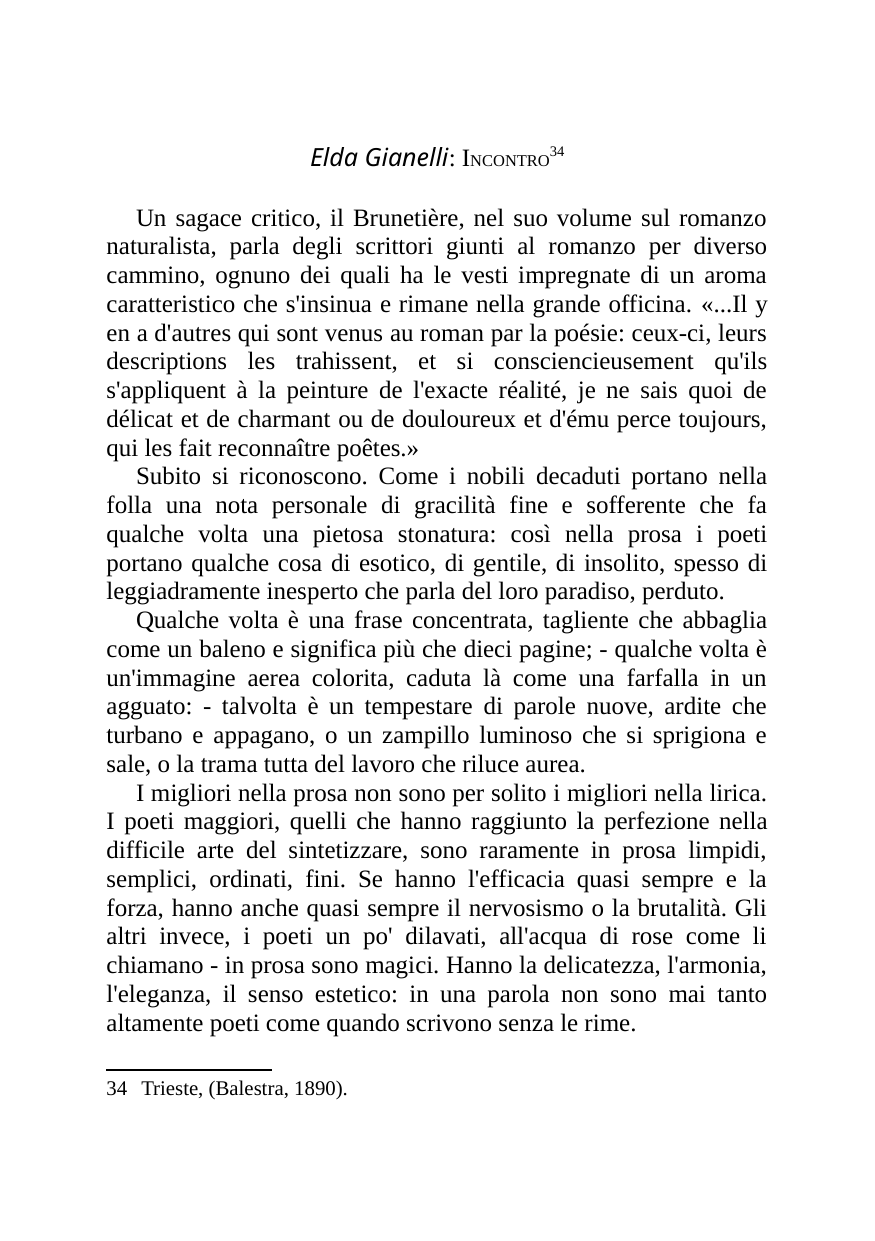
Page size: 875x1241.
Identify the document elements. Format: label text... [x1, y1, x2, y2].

text Trieste, (Balestra, 1890). [106, 1076, 768, 1100]
text Qualche volta è una frase concentrata, tagliente che abbaglia come un baleno e significa più che dieci pagine; - qualche volta è un'immagine aerea colorita, caduta là come una farfalla in un agguato: - talvolta è un tempestare di parole nuove, ardite che turbano e appagano, o un zampillo luminoso che si sprigiona e sale, o la trama tutta del lavoro che riluce aurea. [106, 605, 768, 778]
text I migliori nella prosa non sono per solito i migliori nella lirica. I poeti maggiori, quelli che hanno raggiunto la perfezione nella difficile arte del sintetizzare, sono raramente in prosa limpidi, semplici, ordinati, fini. Se hanno l'efficacia quasi sempre e la forza, hanno anche quasi sempre il nervosismo o la brutalità. Gli altri invece, i poeti un po' dilavati, all'acqua di rose come li chiamano - in prosa sono magici. Hanno la delicatezza, l'armonia, l'eleganza, il senso estetico: in una parola non sono mai tanto altamente poeti come quando scrivono senza le rime. [106, 778, 768, 1036]
text Elda Gianelli: Incontro [106, 140, 768, 174]
text Subito si riconoscono. Come i nobili decaduti portano nella folla una nota personale di gracilità fine e sofferente che fa qualche volta una pietosa stonatura: così nella prosa i poeti portano qualche cosa di esotico, di gentile, di insolito, spesso di leggiadramente inesperto che parla del loro paradiso, perduto. [106, 461, 768, 605]
text Un sagace critico, il Brunetière, nel suo volume sul romanzo naturalista, parla degli scrittori giunti al romanzo per diverso cammino, ognuno dei quali ha le vesti impregnate di un aroma caratteristico che s'insinua e rimane nella grande officina. «...Il y en a d'autres qui sont venus au roman par la poésie: ceux-ci, leurs descriptions les trahissent, et si consciencieusement qu'ils s'appliquent à la peinture de l'exacte réalité, je ne sais quoi de délicat et de charmant ou de douloureux et d'ému perce toujours, qui les fait reconnaître poêtes.» [106, 203, 768, 461]
